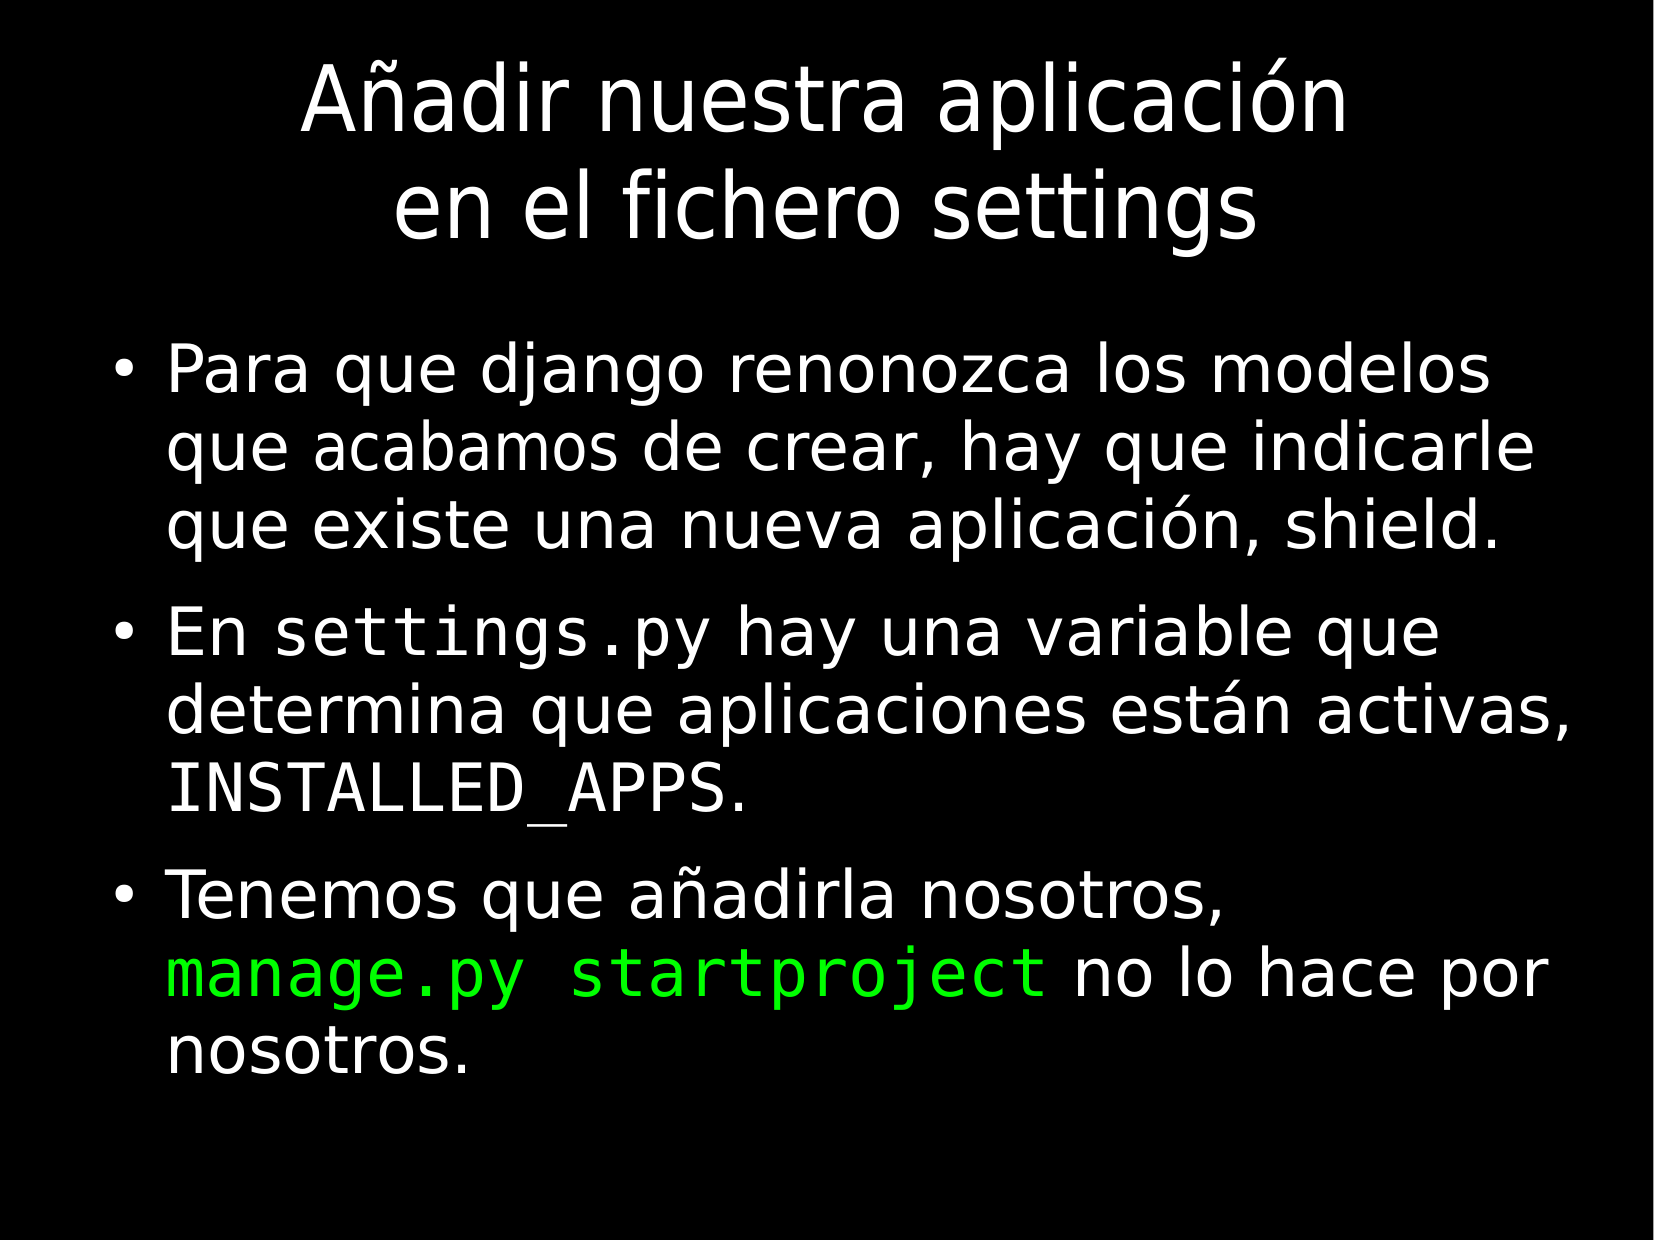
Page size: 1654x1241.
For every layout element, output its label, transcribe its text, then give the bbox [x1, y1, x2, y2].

title Añadir nuestra aplicación en el fichero settings [82, 45, 1571, 261]
list Para que django renonozca los modelos que acabamos de crear, hay que indicarle que existe una nueva aplicación, shield. En settings.py hay una variable que determina que aplicaciones están activas, INSTALLED_APPS. Tenemos que añadirla nosotros, manage.py startproject no lo hace por nosotros. [94, 330, 1583, 1150]
